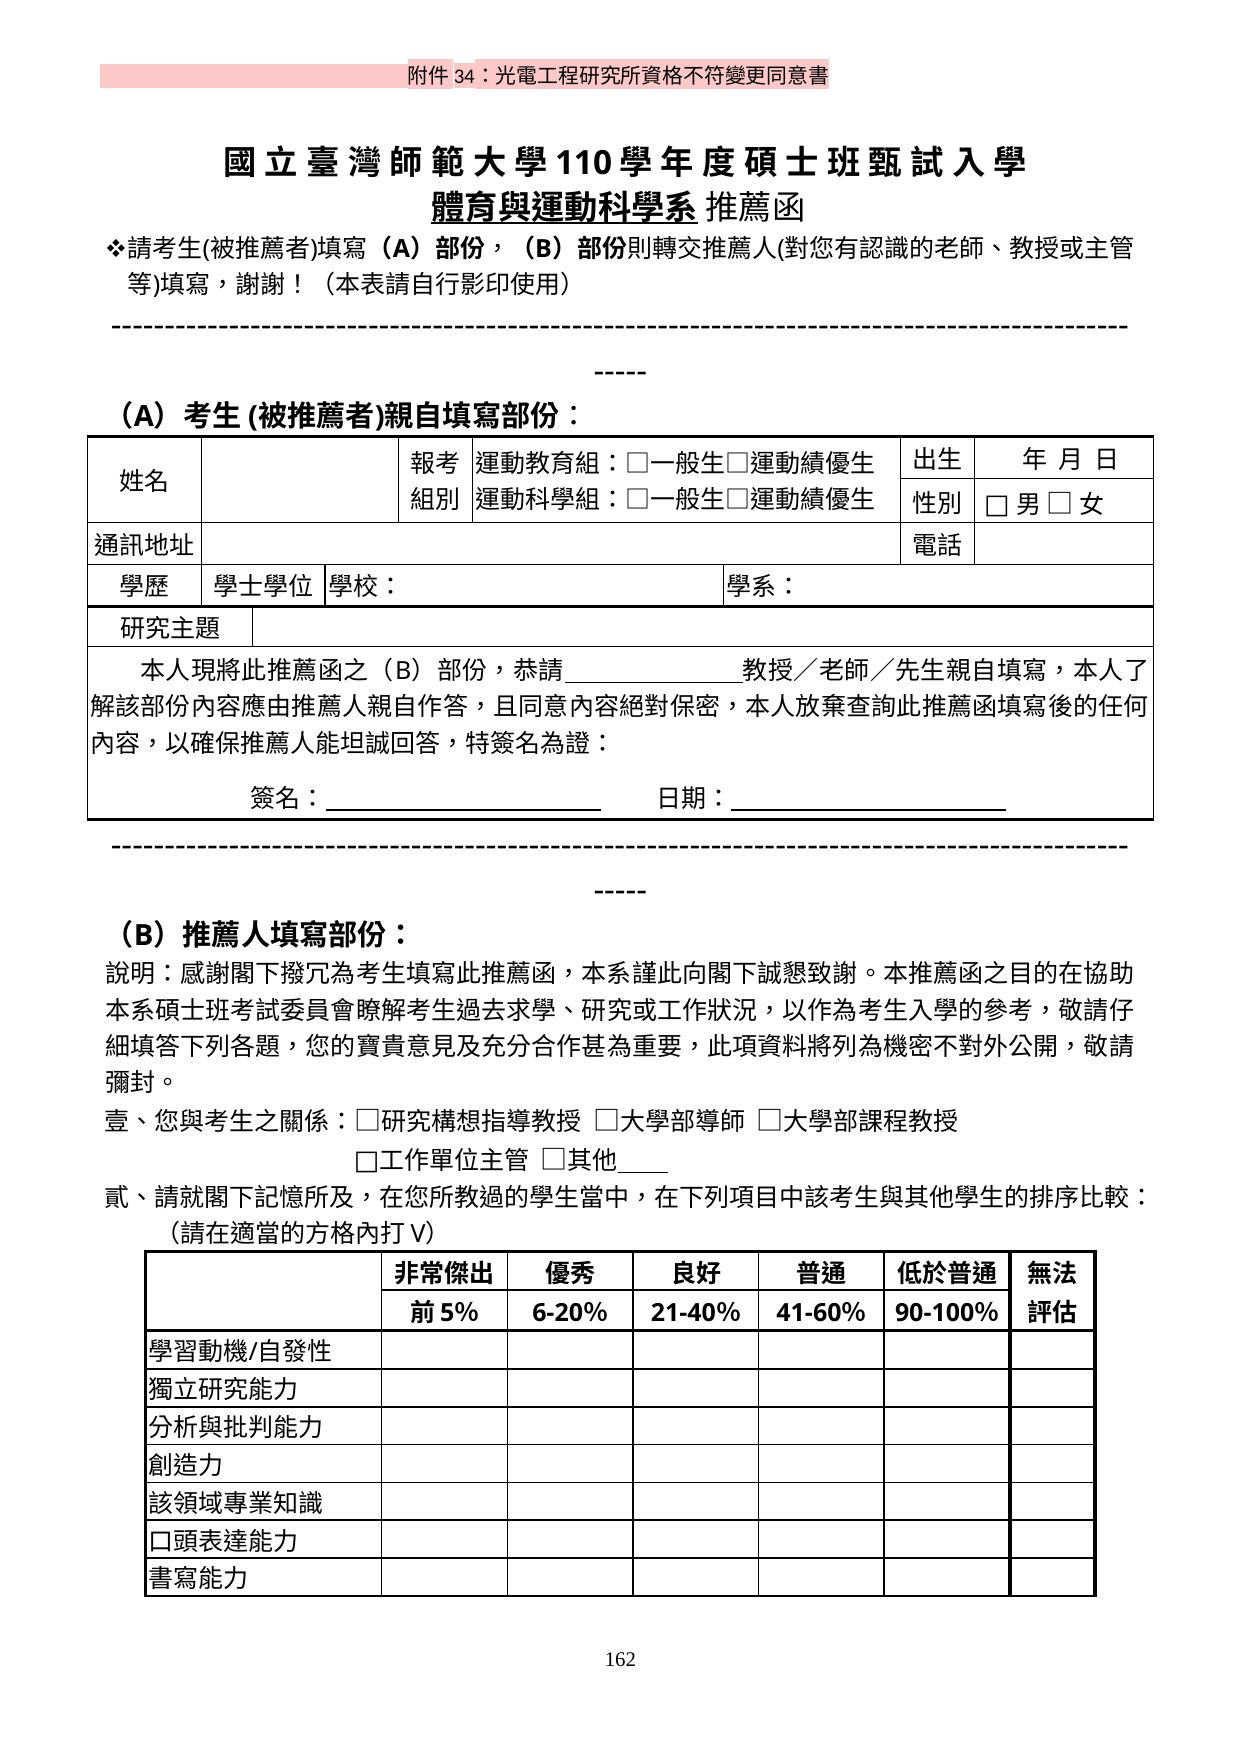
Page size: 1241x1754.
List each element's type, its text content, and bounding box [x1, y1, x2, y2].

table_cell [382, 1408, 507, 1444]
table_cell [382, 1370, 507, 1406]
table_header 年 月 日 [975, 438, 1153, 478]
table_cell [508, 1332, 632, 1368]
table_cell [382, 1332, 507, 1368]
table_cell [1012, 1445, 1093, 1482]
table_cell [382, 1445, 507, 1482]
table_header 普通 [759, 1253, 883, 1289]
table_cell 通訊地址 [88, 523, 201, 563]
table_header 運動教育組：□一般生□運動績優生 運動科學組：□一般生□運動績優生 [473, 438, 900, 522]
table_cell [885, 1445, 1008, 1482]
table_cell [253, 608, 1153, 646]
table_cell [885, 1559, 1008, 1595]
table_cell [634, 1445, 758, 1482]
table_cell [759, 1521, 883, 1557]
table_cell [1012, 1370, 1093, 1406]
table_cell 口頭表達能力 [147, 1521, 381, 1557]
table_cell 41-60％ [759, 1291, 883, 1329]
text ---------------------------------------------------------------------------------------------------- [108, 821, 1132, 911]
table_cell [1012, 1521, 1093, 1557]
table_cell 學習動機/自發性 [147, 1332, 381, 1368]
table_header 出生 [901, 438, 974, 478]
table_cell 電話 [901, 523, 974, 563]
table_cell [202, 523, 900, 563]
table_cell [634, 1408, 758, 1444]
table_cell [1012, 1483, 1093, 1519]
text ---------------------------------------------------------------------------------------------------- [108, 301, 1132, 392]
table_cell [634, 1483, 758, 1519]
table_cell [759, 1483, 883, 1519]
table_cell 該領域專業知識 [147, 1483, 381, 1519]
table_cell [1012, 1332, 1093, 1368]
table_cell 性別 [901, 479, 974, 522]
table_cell [885, 1370, 1008, 1406]
text □工作單位主管 □其他 [159, 1138, 1136, 1177]
text 體育與運動科學系 推薦函 [104, 181, 1132, 229]
text （B）推薦人填寫部份： [104, 911, 1136, 954]
table_cell [634, 1521, 758, 1557]
table_cell 6-20％ [508, 1291, 632, 1329]
table_cell 學士學位 [202, 565, 324, 605]
text 國立臺灣師範大學110學年度碩士班甄試入學 [104, 118, 1146, 181]
table_cell 學歷 [88, 565, 201, 605]
table_cell [634, 1370, 758, 1406]
table_cell [885, 1521, 1008, 1557]
table_cell 學系： [724, 565, 1153, 605]
table_header 無法 [1012, 1253, 1093, 1289]
table_cell [508, 1370, 632, 1406]
table_cell [508, 1408, 632, 1444]
table_cell 書寫能力 [147, 1559, 381, 1595]
table_cell [508, 1521, 632, 1557]
table_cell 評估 [1012, 1289, 1093, 1329]
table_cell [382, 1559, 507, 1595]
table_header 報考 組別 [399, 438, 472, 522]
table_header [202, 438, 398, 522]
table_cell [885, 1408, 1008, 1444]
text （請在適當的方格內打V） [155, 1214, 1136, 1250]
table_cell [975, 523, 1153, 563]
table_header 良好 [634, 1253, 758, 1289]
text 說明：感謝閣下撥冗為考生填寫此推薦函，本系謹此向閣下誠懇致謝。本推薦函之目的在協助本系碩士班考試委員會瞭解考生過去求學、研究或工作狀況，以作為考生入學的參考，敬請仔細填答下列各題，您的寶貴意見及充分合作甚為重要，此項資料將列為機密不對外公開，敬請彌封。 [105, 954, 1136, 1099]
table_cell 本人現將此推薦函之（B）部份，恭請 教授／老師／先生親自填寫，本人了解該部份內容應由推薦人親自作答，且同意內容絕對保密，本人放棄查詢此推薦函填寫後的任何內容，以確保推薦人能坦誠回答，特簽名為證： 簽名： 日期： [88, 647, 1153, 817]
table_cell [634, 1332, 758, 1368]
table_cell [508, 1445, 632, 1482]
table_cell [759, 1559, 883, 1595]
table_cell □ 男 □ 女 [975, 479, 1153, 522]
table_cell 分析與批判能力 [147, 1408, 381, 1444]
table_header 非常傑出 [382, 1253, 507, 1289]
table_cell [885, 1332, 1008, 1368]
table_cell [759, 1332, 883, 1368]
table_cell [508, 1559, 632, 1595]
table_header 姓名 [88, 438, 201, 522]
text 壹、您與考生之關係：□研究構想指導教授 □大學部導師 □大學部課程教授 [104, 1099, 1136, 1138]
table_cell [1012, 1408, 1093, 1444]
table_cell [382, 1483, 507, 1519]
table_header [147, 1253, 381, 1329]
table_cell [759, 1370, 883, 1406]
table_cell 創造力 [147, 1445, 381, 1482]
table_cell 研究主題 [88, 608, 252, 646]
text 請考生(被推薦者)填寫（A）部份，（B）部份則轉交推薦人(對您有認識的老師、教授或主管等)填寫，謝謝！（本表請自行影印使用） [104, 229, 1136, 301]
table_cell [885, 1483, 1008, 1519]
table_cell [382, 1521, 507, 1557]
table_cell 21-40％ [634, 1291, 758, 1329]
table_cell 90-100％ [885, 1291, 1008, 1329]
table_header 優秀 [508, 1253, 632, 1289]
table_cell [634, 1559, 758, 1595]
table_header 低於普通 [885, 1253, 1008, 1289]
table_cell 前5％ [382, 1291, 507, 1329]
table_cell 學校： [326, 565, 723, 605]
table_cell 獨立研究能力 [147, 1370, 381, 1406]
table_cell [759, 1445, 883, 1482]
table_cell [759, 1408, 883, 1444]
table_cell [1012, 1559, 1093, 1595]
table_cell [508, 1483, 632, 1519]
text （A）考生 (被推薦者)親自填寫部份： [104, 392, 1136, 434]
text 貳、請就閣下記憶所及，在您所教過的學生當中，在下列項目中該考生與其他學生的排序比較： [104, 1177, 1136, 1214]
